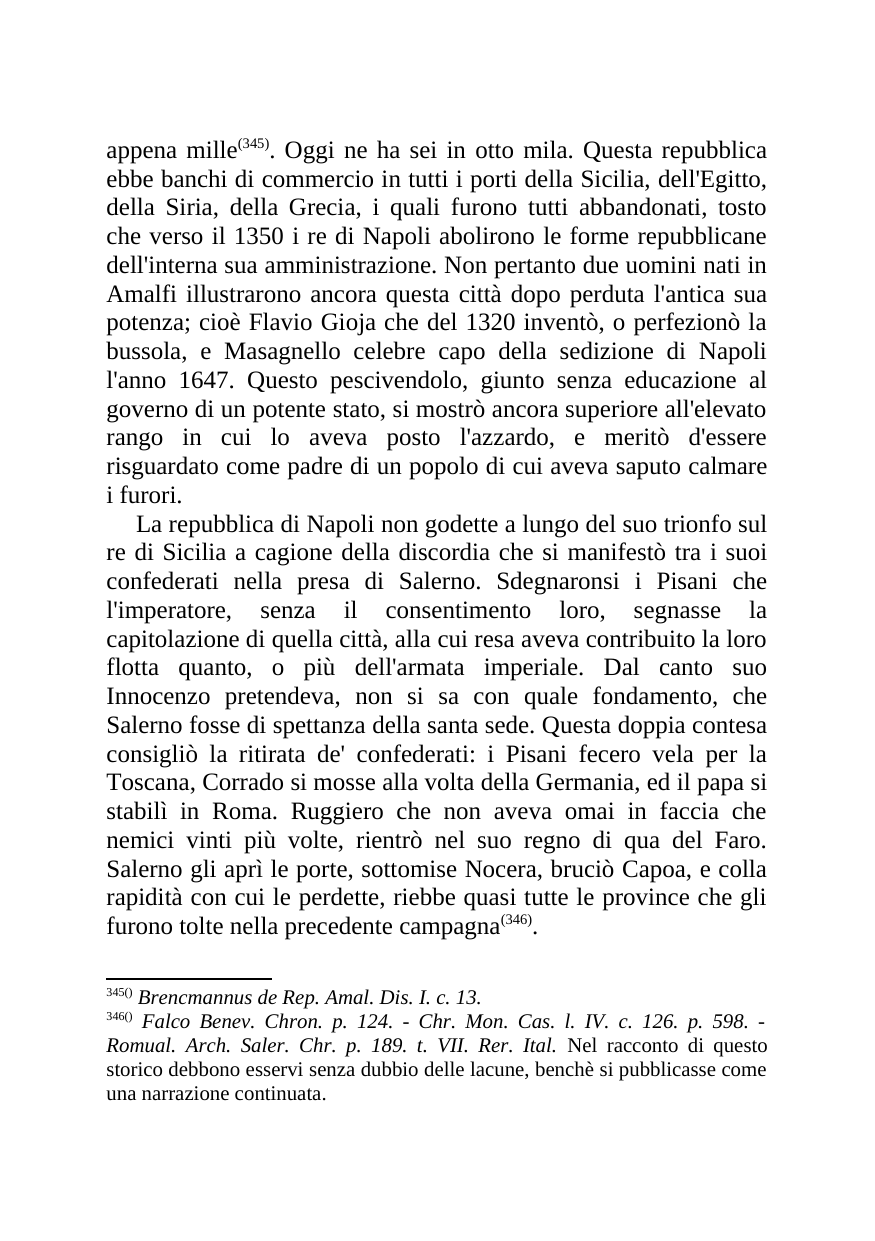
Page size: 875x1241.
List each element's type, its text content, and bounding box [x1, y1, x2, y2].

text () Brencmannus de Rep. Amal. Dis. I. c. 13. [106, 985, 768, 1009]
text () Falco Benev. Chron. p. 124. - Chr. Mon. Cas. l. IV. c. 126. p. 598. - Romual. Arch. Saler. Chr. p. 189. t. VII. Rer. Ital. Nel racconto di questo storico debbono esservi senza dubbio delle lacune, benchè si pubblicasse come una narrazione continuata. [106, 1009, 768, 1105]
text appena mille(). Oggi ne ha sei in otto mila. Questa repubblica ebbe banchi di commercio in tutti i porti della Sicilia, dell'Egitto, della Siria, della Grecia, i quali furono tutti abbandonati, tosto che verso il 1350 i re di Napoli abolirono le forme repubblicane dell'interna sua amministrazione. Non pertanto due uomini nati in Amalfi illustrarono ancora questa città dopo perduta l'antica sua potenza; cioè Flavio Gioja che del 1320 inventò, o perfezionò la bussola, e Masagnello celebre capo della sedizione di Napoli l'anno 1647. Questo pescivendolo, giunto senza educazione al governo di un potente stato, si mostrò ancora superiore all'elevato rango in cui lo aveva posto l'azzardo, e meritò d'essere risguardato come padre di un popolo di cui aveva saputo calmare i furori. [106, 135, 768, 509]
text La repubblica di Napoli non godette a lungo del suo trionfo sul re di Sicilia a cagione della discordia che si manifestò tra i suoi confederati nella presa di Salerno. Sdegnaronsi i Pisani che l'imperatore, senza il consentimento loro, segnasse la capitolazione di quella città, alla cui resa aveva contribuito la loro flotta quanto, o più dell'armata imperiale. Dal canto suo Innocenzo pretendeva, non si sa con quale fondamento, che Salerno fosse di spettanza della santa sede. Questa doppia contesa consigliò la ritirata de' confederati: i Pisani fecero vela per la Toscana, Corrado si mosse alla volta della Germania, ed il papa si stabilì in Roma. Ruggiero che non aveva omai in faccia che nemici vinti più volte, rientrò nel suo regno di qua del Faro. Salerno gli aprì le porte, sottomise Nocera, bruciò Capoa, e colla rapidità con cui le perdette, riebbe quasi tutte le province che gli furono tolte nella precedente campagna(). [106, 509, 768, 940]
